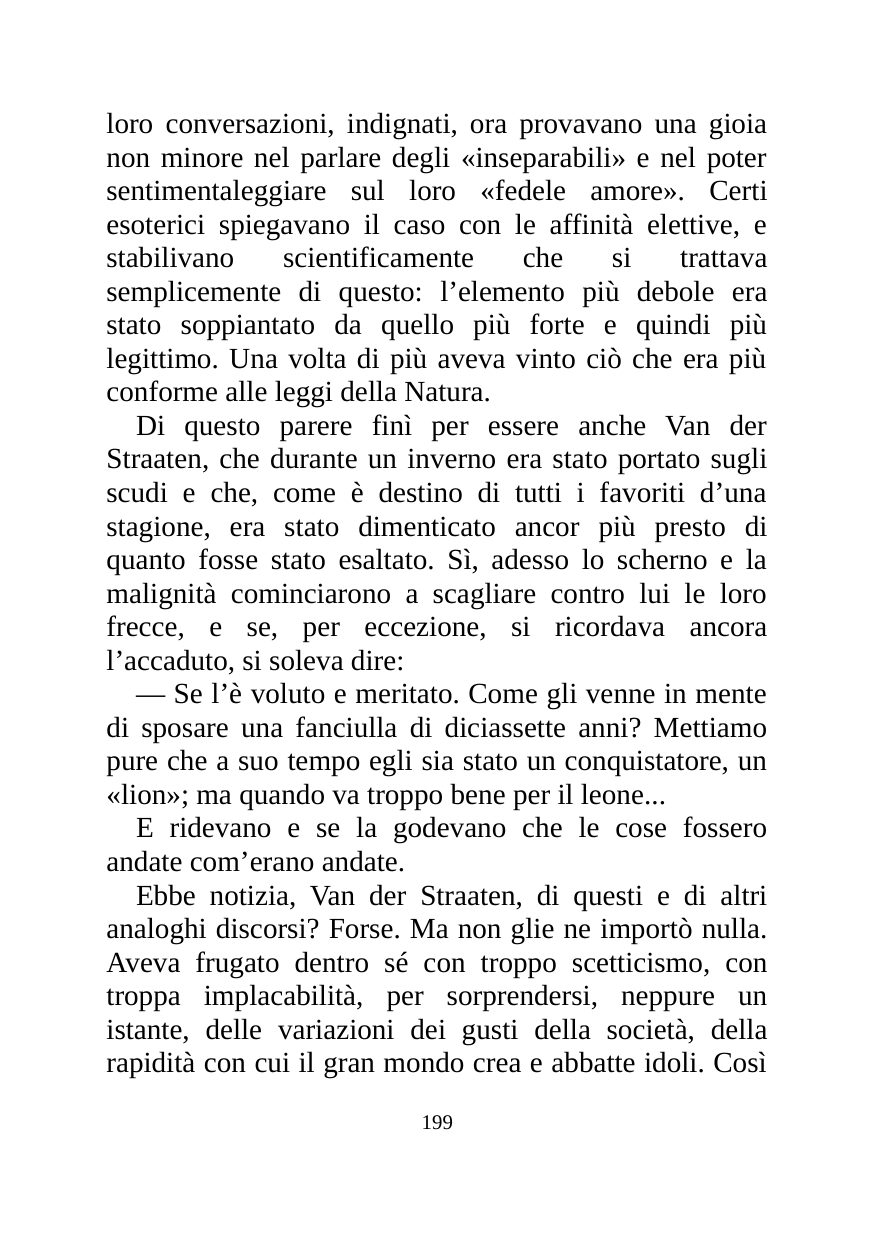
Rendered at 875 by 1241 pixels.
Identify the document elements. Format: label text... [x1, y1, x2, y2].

text Ebbe notizia, Van der Straaten, di questi e di altri analoghi discorsi? Forse. Ma non glie ne importò nulla. Aveva frugato dentro sé con troppo scetticismo, con troppa implacabilità, per sorprendersi, neppure un istante, delle variazioni dei gusti della società, della rapidità con cui il gran mondo crea e abbatte idoli. Così [106, 878, 768, 1079]
text loro conversazioni, indignati, ora provavano una gioia non minore nel parlare degli «inseparabili» e nel poter sentimentaleggiare sul loro «fedele amore». Certi esoterici spiegavano il caso con le affinità elettive, e stabilivano scientificamente che si trattava semplicemente di questo: l’elemento più debole era stato soppiantato da quello più forte e quindi più legittimo. Una volta di più aveva vinto ciò che era più conforme alle leggi della Natura. [106, 106, 768, 408]
text E ridevano e se la godevano che le cose fossero andate com’erano andate. [106, 811, 768, 878]
text — Se l’è voluto e meritato. Come gli venne in mente di sposare una fanciulla di diciassette anni? Mettiamo pure che a suo tempo egli sia stato un conquistatore, un «lion»; ma quando va troppo bene per il leone... [106, 676, 768, 811]
text Di questo parere finì per essere anche Van der Straaten, che durante un inverno era stato portato sugli scudi e che, come è destino di tutti i favoriti d’una stagione, era stato dimenticato ancor più presto di quanto fosse stato esaltato. Sì, adesso lo scherno e la malignità cominciarono a scagliare contro lui le loro frecce, e se, per eccezione, si ricordava ancora l’accaduto, si soleva dire: [106, 408, 768, 676]
